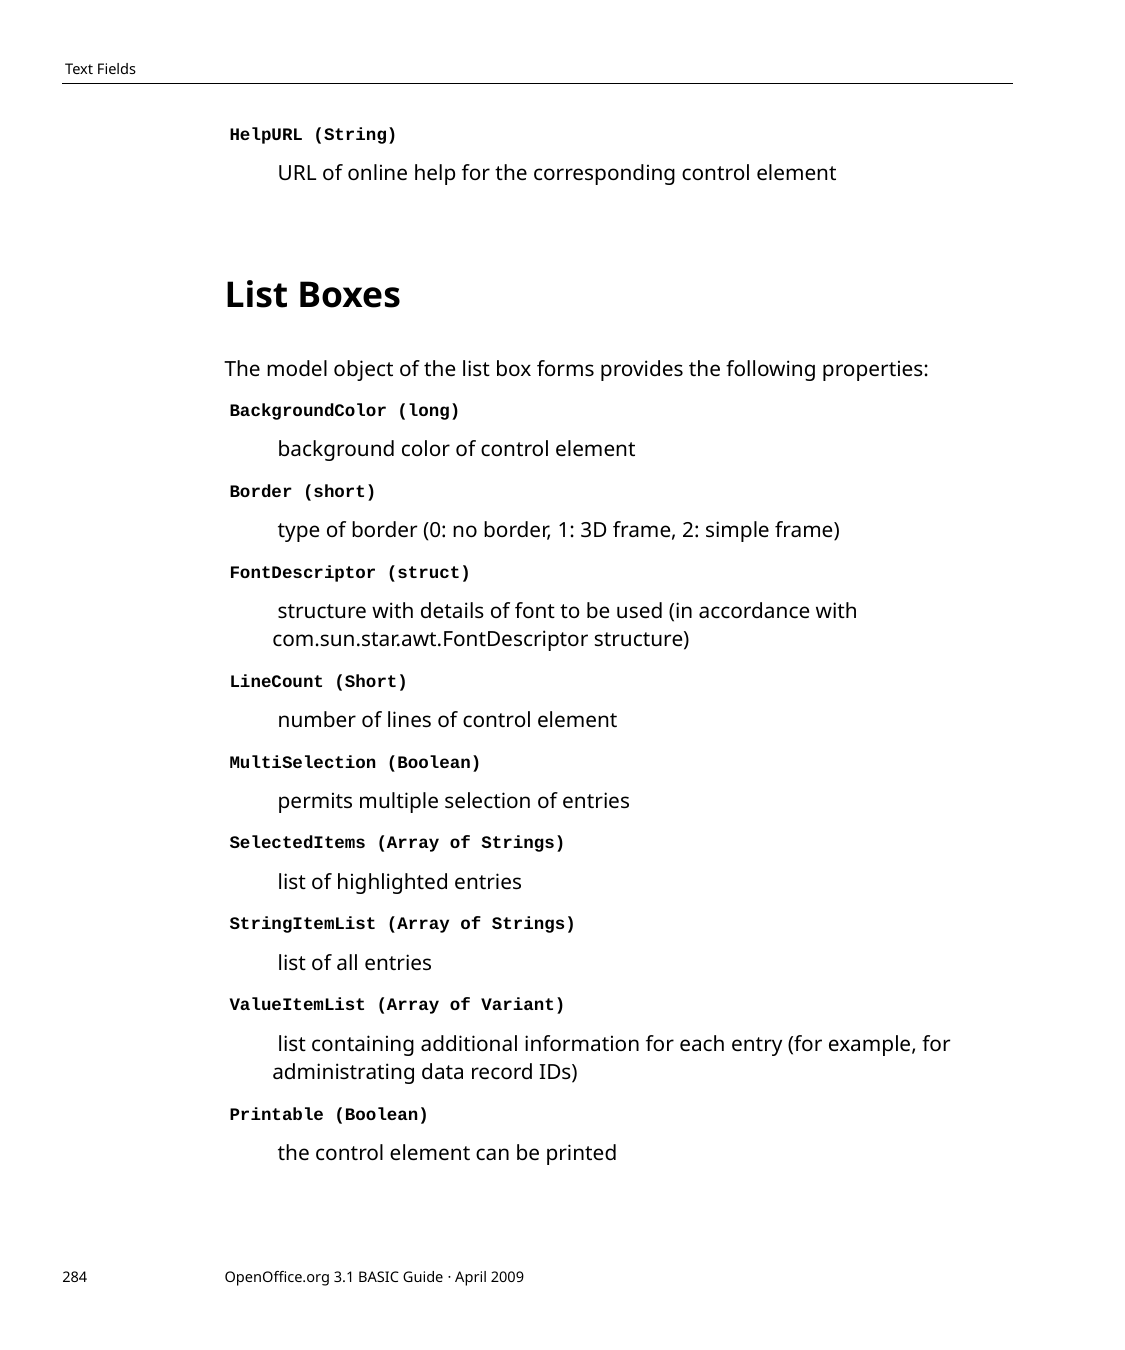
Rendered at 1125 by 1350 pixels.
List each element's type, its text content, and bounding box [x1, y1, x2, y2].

subtitle List Boxes [224, 270, 1013, 318]
list HelpURL (String) [224, 118, 1013, 147]
list list containing additional information for each entry (for example, for administrating data record IDs) [272, 1029, 1013, 1086]
list type of border (0: no border, 1: 3D frame, 2: simple frame) [272, 515, 1013, 544]
list URL of online help for the corresponding control element [272, 158, 1013, 187]
list list of all entries [272, 948, 1013, 976]
list list of highlighted entries [272, 867, 1013, 896]
list the control element can be printed [272, 1138, 1013, 1166]
list LineCount (Short) [224, 665, 1013, 693]
list MultiSelection (Boolean) [224, 746, 1013, 774]
list FontDescriptor (struct) [224, 556, 1013, 584]
list SelectedItems (Array of Strings) [224, 827, 1013, 855]
list ValueItemList (Array of Variant) [224, 988, 1013, 1017]
text The model object of the list box forms provides the following properties: [224, 354, 1013, 382]
list number of lines of control element [272, 705, 1013, 734]
list BackgroundColor (long) [224, 394, 1013, 422]
list Printable (Boolean) [224, 1098, 1013, 1126]
list StringItemList (Array of Strings) [224, 907, 1013, 936]
list permits multiple selection of entries [272, 786, 1013, 815]
list Border (short) [224, 475, 1013, 503]
list structure with details of font to be used (in accordance with com.sun.star.awt.FontDescriptor structure) [272, 596, 1013, 653]
list background color of control element [272, 434, 1013, 463]
